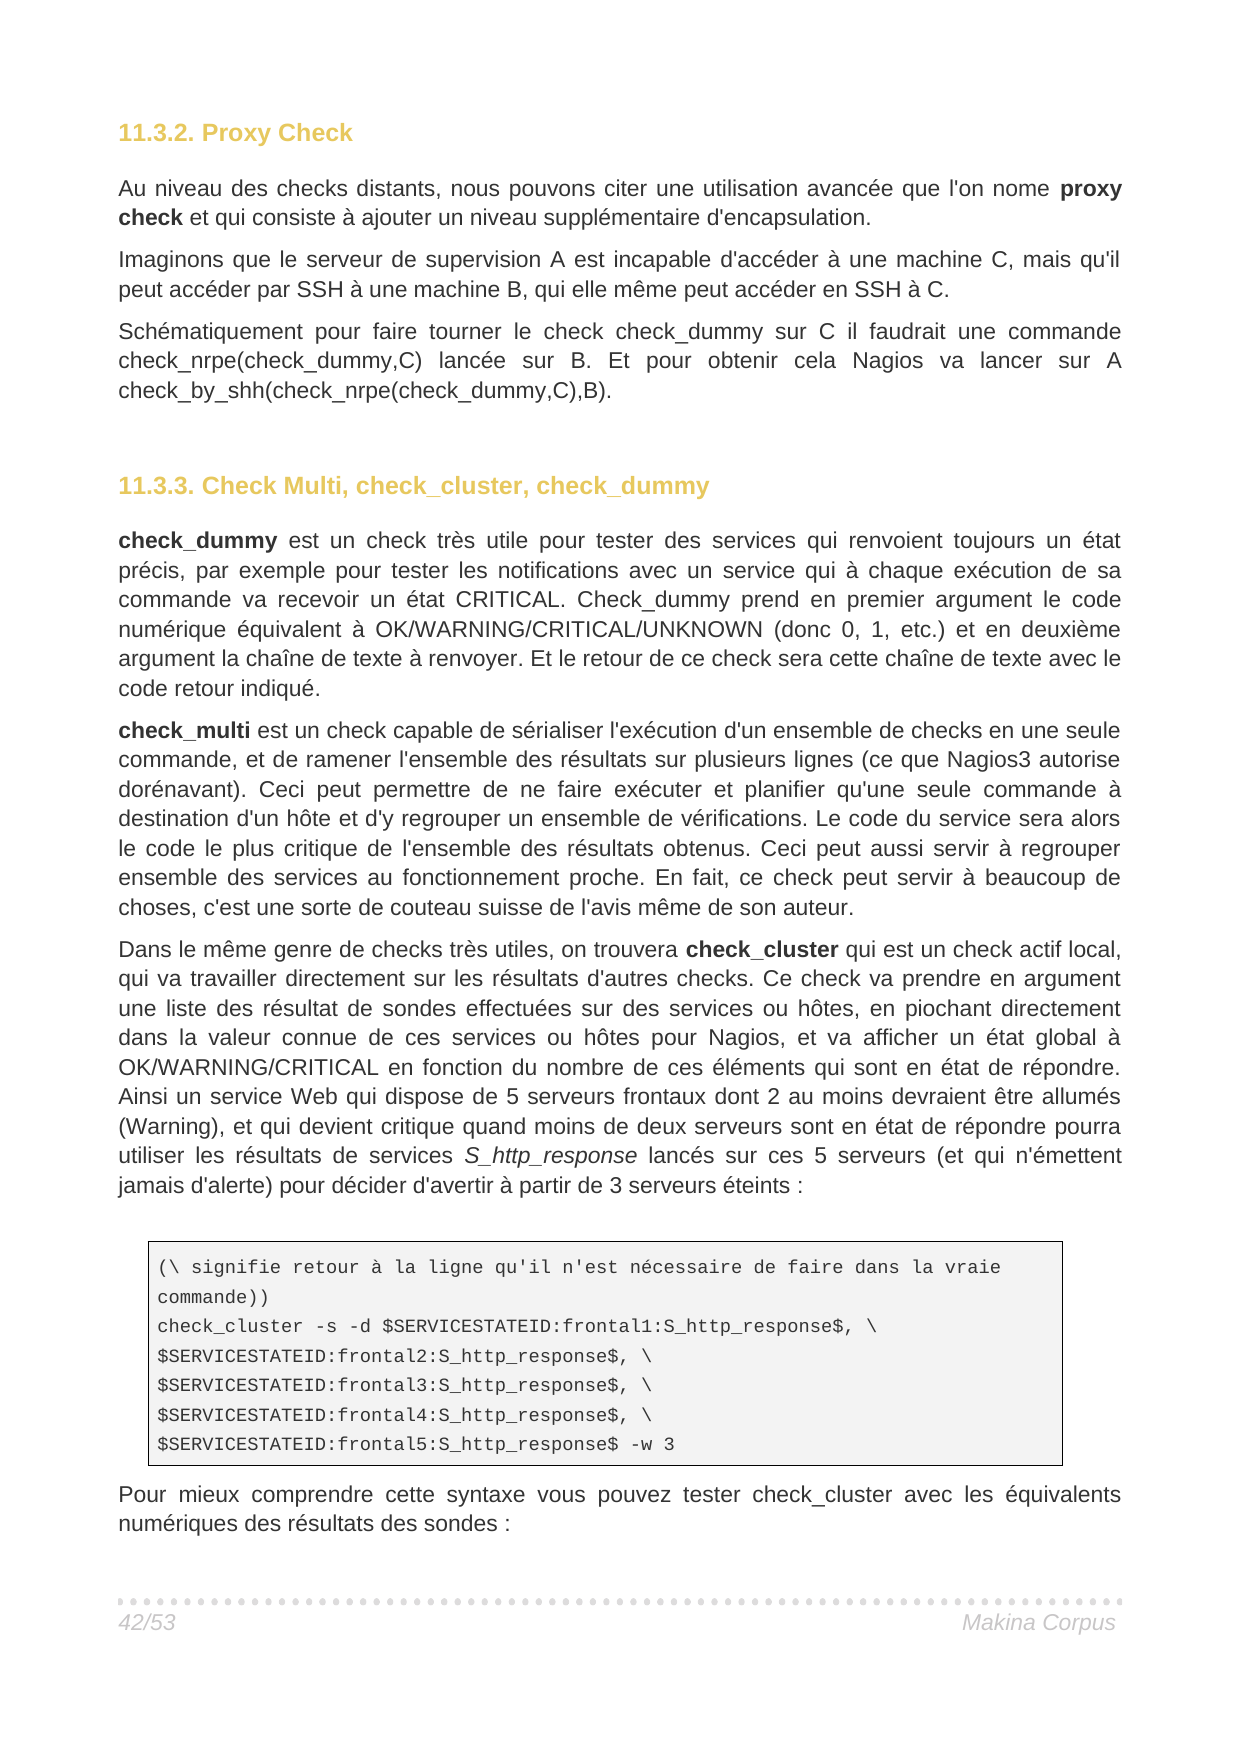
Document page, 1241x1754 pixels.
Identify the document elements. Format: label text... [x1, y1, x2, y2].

text check_dummy est un check très utile pour tester des services qui renvoient toujours un état précis, par exemple pour tester les notifications avec un service qui à chaque exécution de sa commande va recevoir un état CRITICAL. Check_dummy prend en premier argument le code numérique équivalent à OK/WARNING/CRITICAL/UNKNOWN (donc 0, 1, etc.) et en deuxième argument la chaîne de texte à renvoyer. Et le retour de ce check sera cette chaîne de texte avec le code retour indiqué. [118, 525, 1122, 702]
text check_multi est un check capable de sérialiser l'exécution d'un ensemble de checks en une seule commande, et de ramener l'ensemble des résultats sur plusieurs lignes (ce que Nagios3 autorise dorénavant). Ceci peut permettre de ne faire exécuter et planifier qu'une seule commande à destination d'un hôte et d'y regrouper un ensemble de vérifications. Le code du service sera alors le code le plus critique de l'ensemble des résultats obtenus. Ceci peut aussi servir à regrouper ensemble des services au fonctionnement proche. En fait, ce check peut servir à beaucoup de choses, c'est une sorte de couteau suisse de l'avis même de son auteur. [118, 715, 1122, 921]
text (\ signifie retour à la ligne qu'il n'est nécessaire de faire dans la vraie commande)) check_cluster -s -d $SERVICESTATEID:frontal1:S_http_response$, \ $SERVICESTATEID:frontal2:S_http_response$, \ $SERVICESTATEID:frontal3:S_http_response$, \ $SERVICESTATEID:frontal4:S_http_response$, \ $SERVICESTATEID:frontal5:S_http_response$ -w 3 [149, 1242, 1062, 1465]
text Schématiquement pour faire tourner le check check_dummy sur C il faudrait une commande check_nrpe(check_dummy,C) lancée sur B. Et pour obtenir cela Nagios va lancer sur A check_by_shh(check_nrpe(check_dummy,C),B). [118, 316, 1122, 404]
text Dans le même genre de checks très utiles, on trouvera check_cluster qui est un check actif local, qui va travailler directement sur les résultats d'autres checks. Ce check va prendre en argument une liste des résultat de sondes effectuées sur des services ou hôtes, en piochant directement dans la valeur connue de ces services ou hôtes pour Nagios, et va afficher un état global à OK/WARNING/CRITICAL en fonction du nombre de ces éléments qui sont en état de répondre. Ainsi un service Web qui dispose de 5 serveurs frontaux dont 2 au moins devraient être allumés (Warning), et qui devient critique quand moins de deux serveurs sont en état de répondre pourra utiliser les résultats de services S_http_response lancés sur ces 5 serveurs (et qui n'émettent jamais d'alerte) pour décider d'avertir à partir de 3 serveurs éteints : [118, 934, 1122, 1199]
subtitle Check Multi, check_cluster, check_dummy [118, 471, 1122, 500]
text Pour mieux comprendre cette syntaxe vous pouvez tester check_cluster avec les équivalents numériques des résultats des sondes : [118, 1478, 1122, 1537]
subtitle Proxy Check [118, 118, 1122, 148]
text Imaginons que le serveur de supervision A est incapable d'accéder à une machine C, mais qu'il peut accéder par SSH à une machine B, qui elle même peut accéder en SSH à C. [118, 244, 1122, 303]
text Au niveau des checks distants, nous pouvons citer une utilisation avancée que l'on nome proxy check et qui consiste à ajouter un niveau supplémentaire d'encapsulation. [118, 173, 1122, 232]
picture [118, 1593, 1123, 1610]
